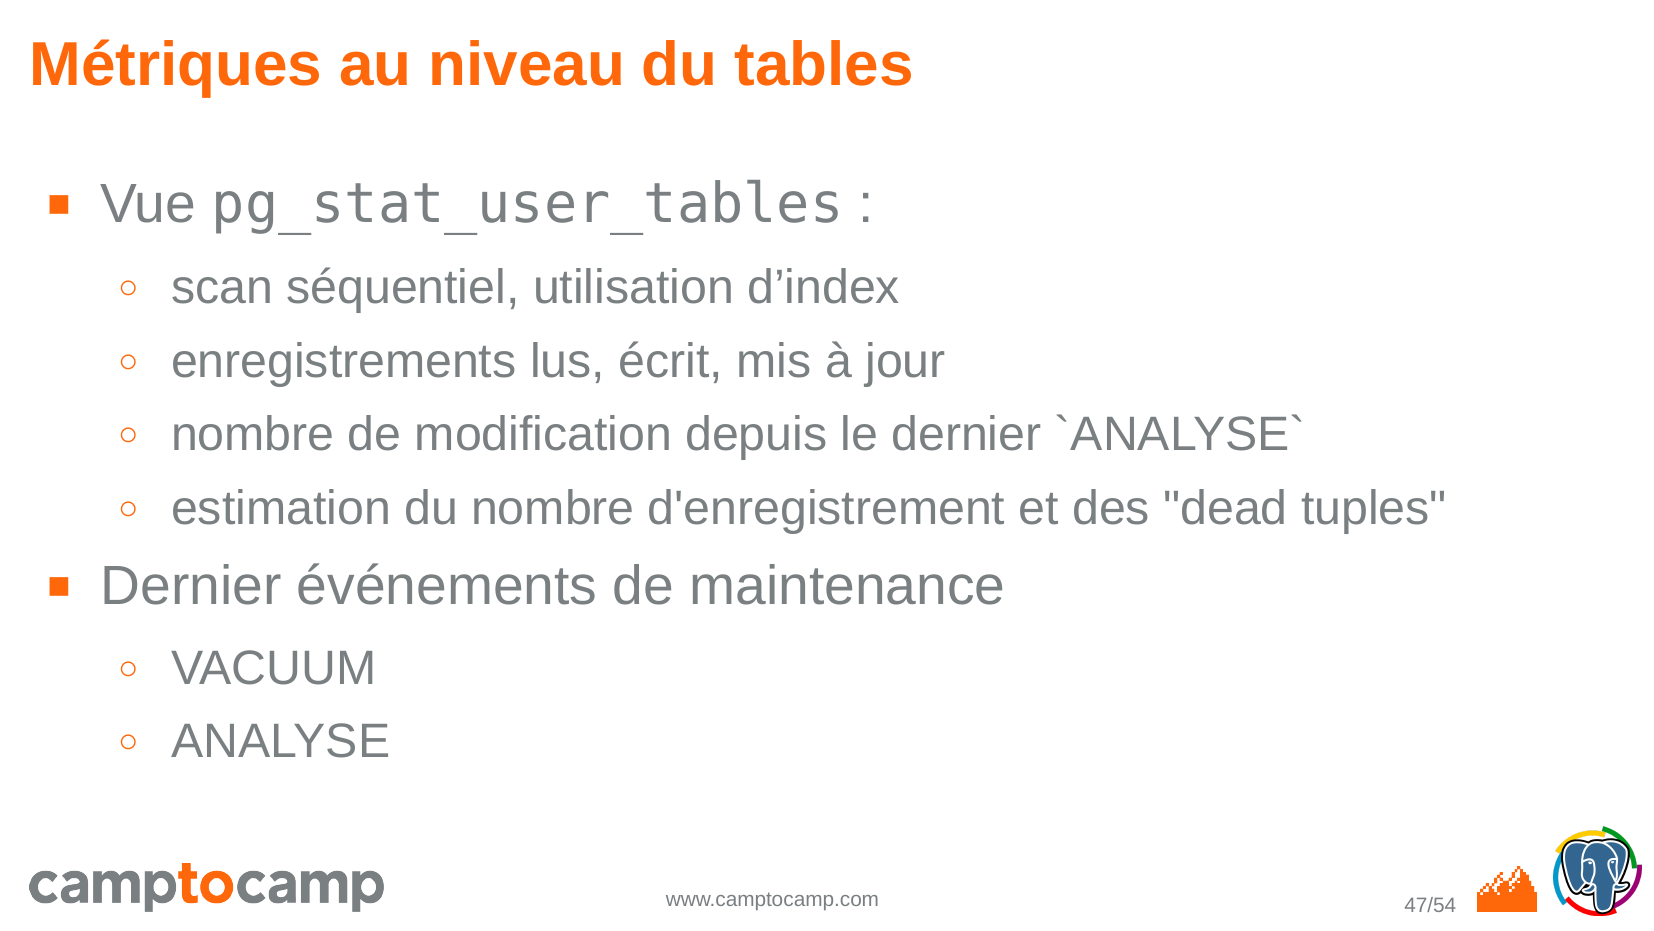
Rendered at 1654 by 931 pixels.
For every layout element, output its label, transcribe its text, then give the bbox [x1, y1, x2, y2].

picture [1553, 826, 1642, 916]
picture [1477, 866, 1537, 912]
title Métriques au niveau du tables [29, 29, 1625, 156]
list Vue pg_stat_user_tables : scan séquentiel, utilisation d’index enregistrements lus, écrit, mis à jour nombre de modification depuis le dernier `ANALYSE` estimation du nombre d'enregistrement et des "dead tuples" Dernier événements de maintenance VACUUM ANALYSE [29, 171, 1625, 827]
picture [29, 863, 384, 912]
